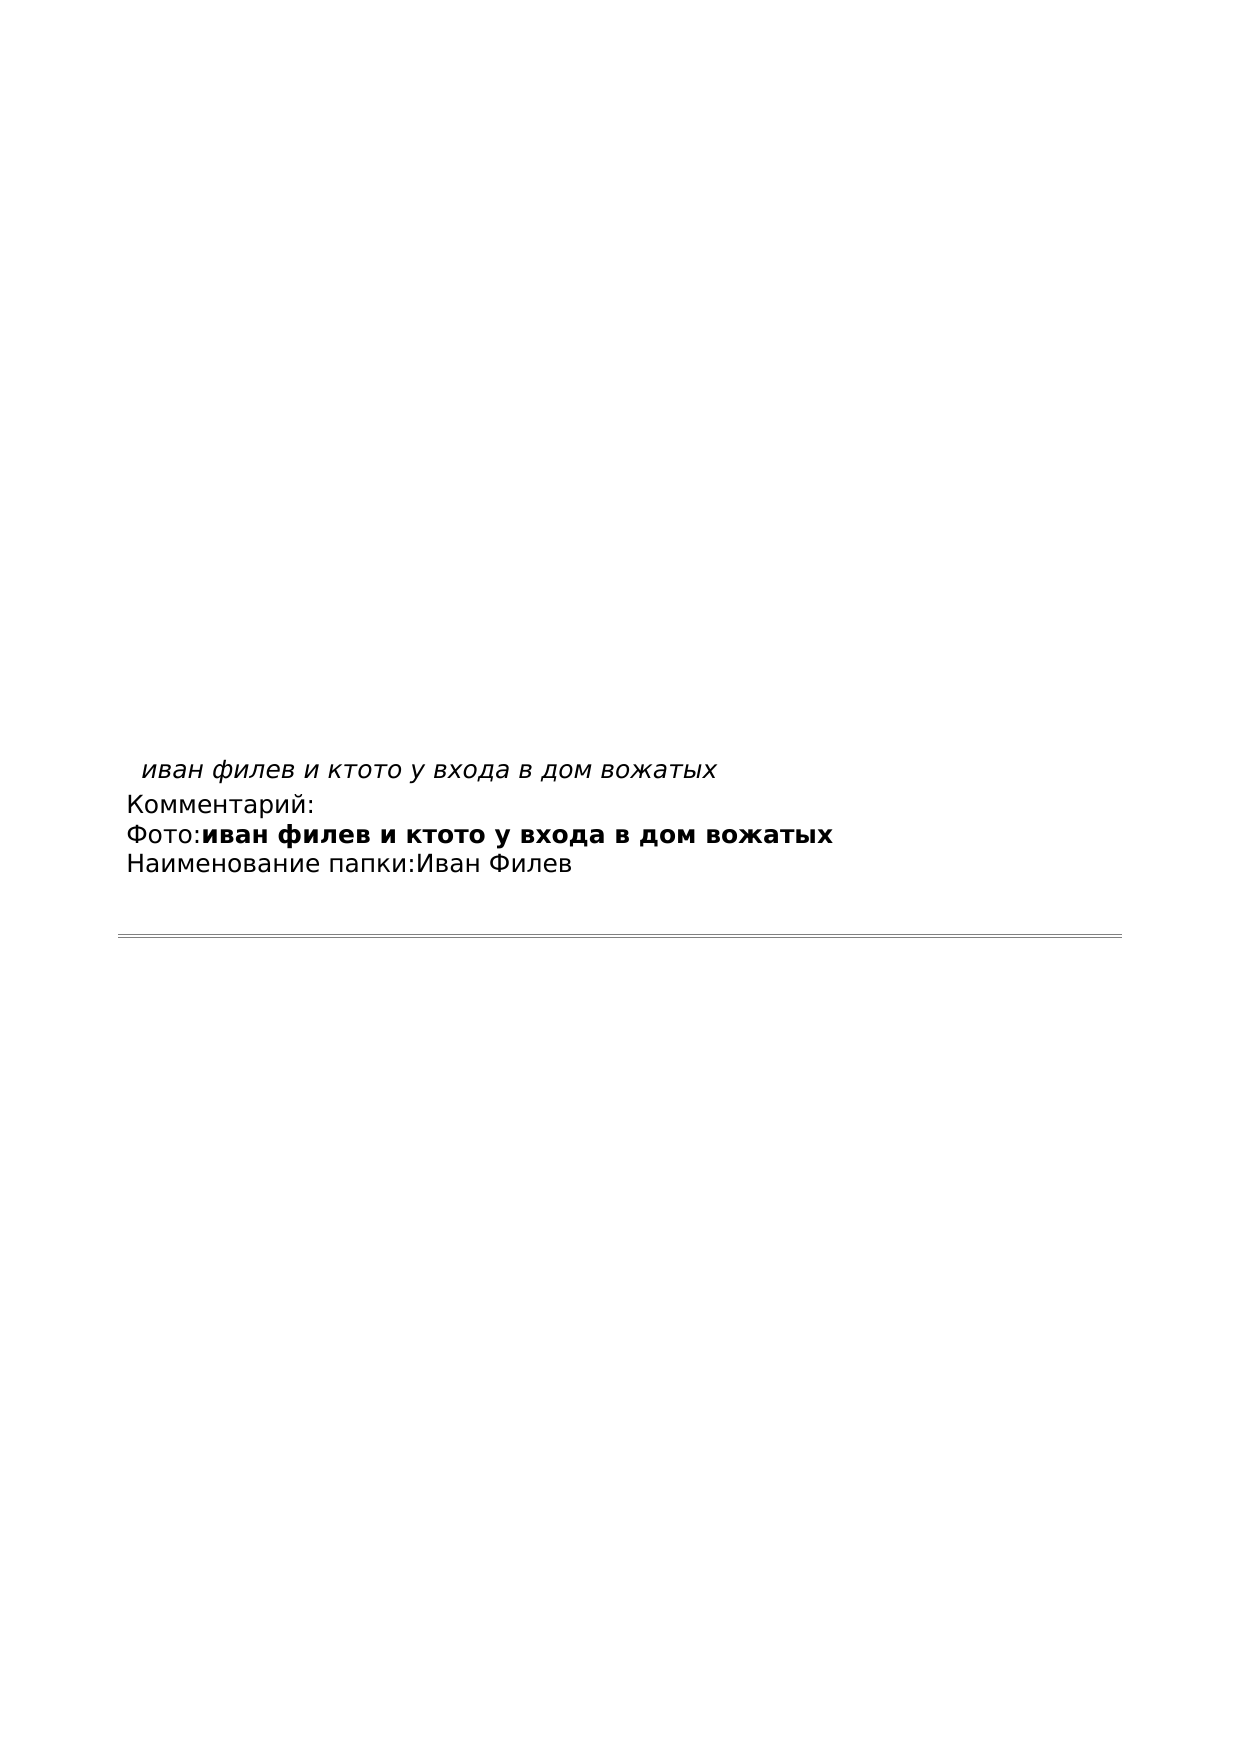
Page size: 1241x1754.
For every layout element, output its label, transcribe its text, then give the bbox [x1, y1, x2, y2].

text иван филев и ктото у входа в дом вожатых [118, 131, 743, 785]
text Комментарий: Фото:иван филев и ктото у входа в дом вожатых Наименование папки:Иван Филев [118, 118, 1122, 907]
